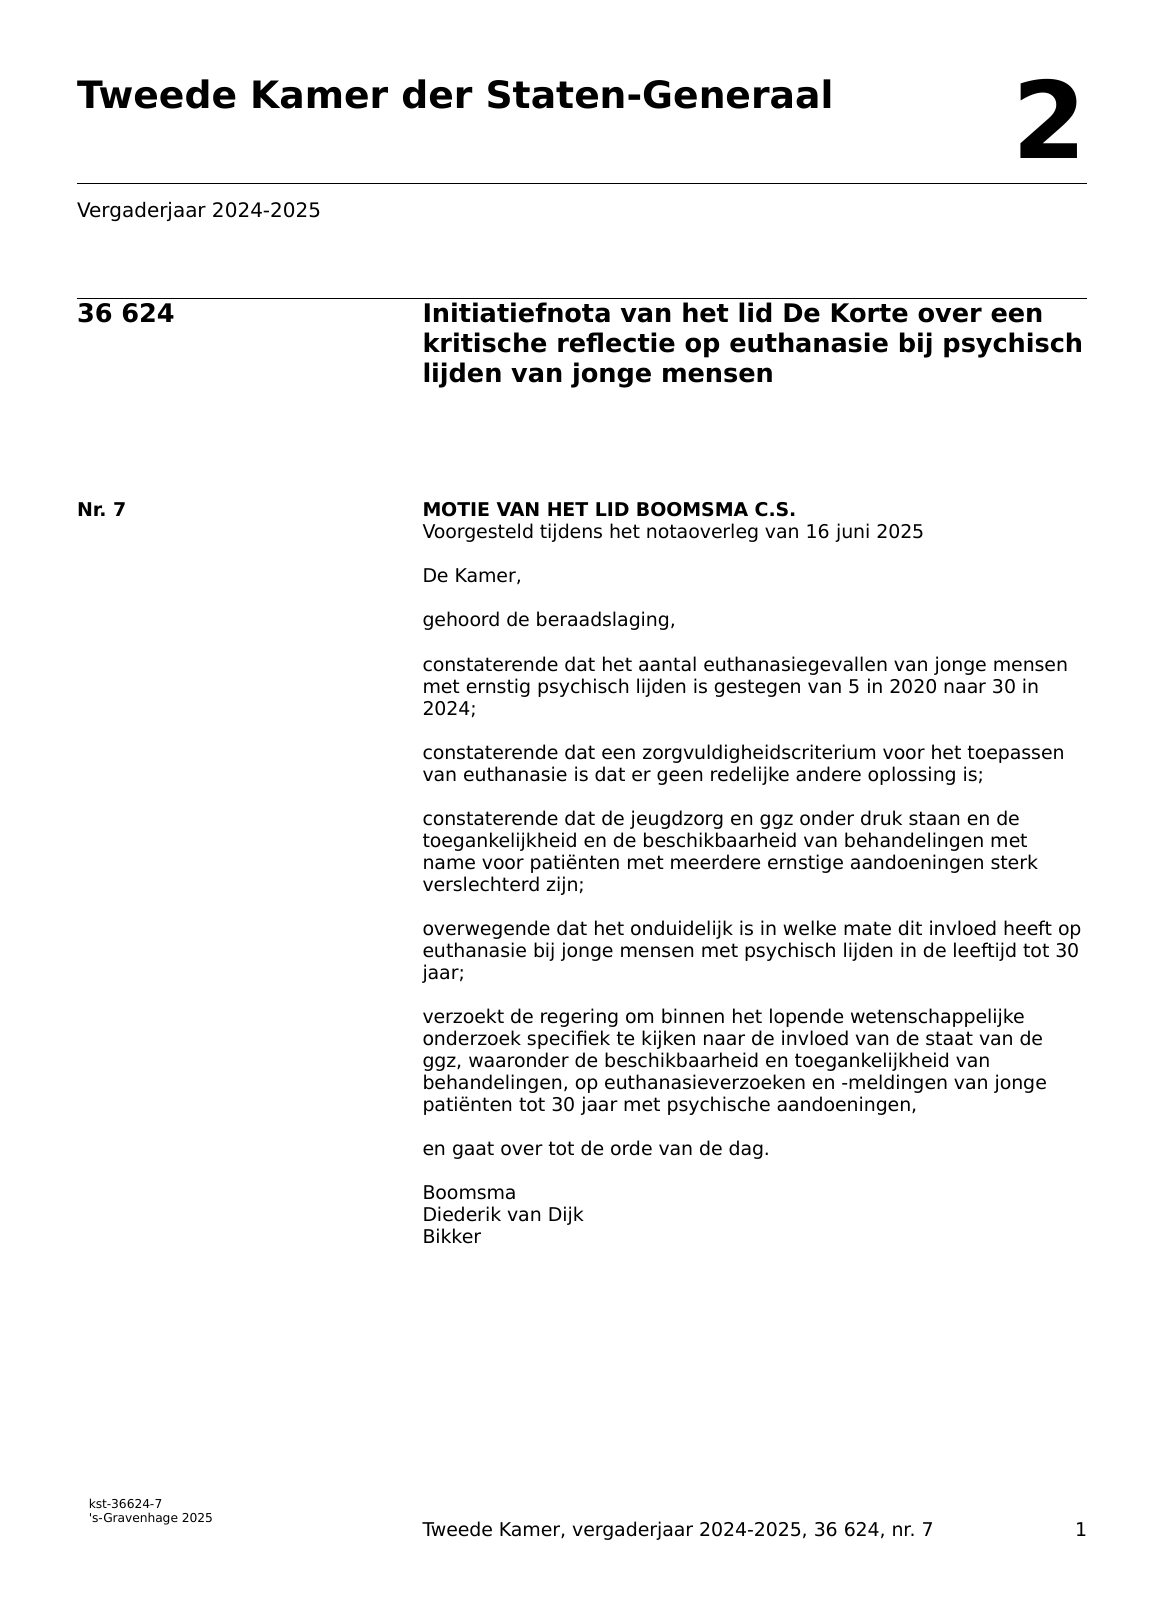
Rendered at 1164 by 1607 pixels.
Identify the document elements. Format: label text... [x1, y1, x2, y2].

table_header Tweede Kamer der Staten-Generaal [77, 59, 886, 183]
text Diederik van Dijk [422, 1204, 1087, 1226]
text 's-Gravenhage 2025 [88, 1511, 323, 1525]
subtitle 36 624 Initiatiefnota van het lid De Korte over een kritische reflectie op euthanasie bij psychisch lijden van jonge mensen [77, 299, 1087, 388]
text Voorgesteld tijdens het notaoverleg van 16 juni 2025 [422, 521, 1087, 543]
text verzoekt de regering om binnen het lopende wetenschappelijke onderzoek specifiek te kijken naar de invloed van de staat van de ggz, waaronder de beschikbaarheid en toegankelijkheid van behandelingen, op euthanasieverzoeken en -meldingen van jonge patiënten tot 30 jaar met psychische aandoeningen, [422, 1006, 1087, 1116]
text kst-36624-7 [88, 1497, 323, 1511]
text constaterende dat een zorgvuldigheidscriterium voor het toepassen van euthanasie is dat er geen redelijke andere oplossing is; [422, 742, 1087, 786]
text constaterende dat de jeugdzorg en ggz onder druk staan en de toegankelijkheid en de beschikbaarheid van behandelingen met name voor patiënten met meerdere ernstige aandoeningen sterk verslechterd zijn; [422, 808, 1087, 896]
table_cell Vergaderjaar 2024-2025 [77, 184, 1087, 298]
text De Kamer, [422, 565, 1087, 587]
text gehoord de beraadslaging, [422, 609, 1087, 631]
text overwegende dat het onduidelijk is in welke mate dit invloed heeft op euthanasie bij jonge mensen met psychisch lijden in de leeftijd tot 30 jaar; [422, 918, 1087, 984]
text constaterende dat het aantal euthanasiegevallen van jonge mensen met ernstig psychisch lijden is gestegen van 5 in 2020 naar 30 in 2024; [422, 653, 1087, 719]
text en gaat over tot de orde van de dag. [422, 1138, 1087, 1160]
text Bikker [422, 1226, 1087, 1248]
table_header 2 [886, 59, 1087, 183]
text Boomsma [422, 1182, 1087, 1204]
subtitle Nr. 7 MOTIE VAN HET LID BOOMSMA C.S. [77, 499, 1087, 521]
